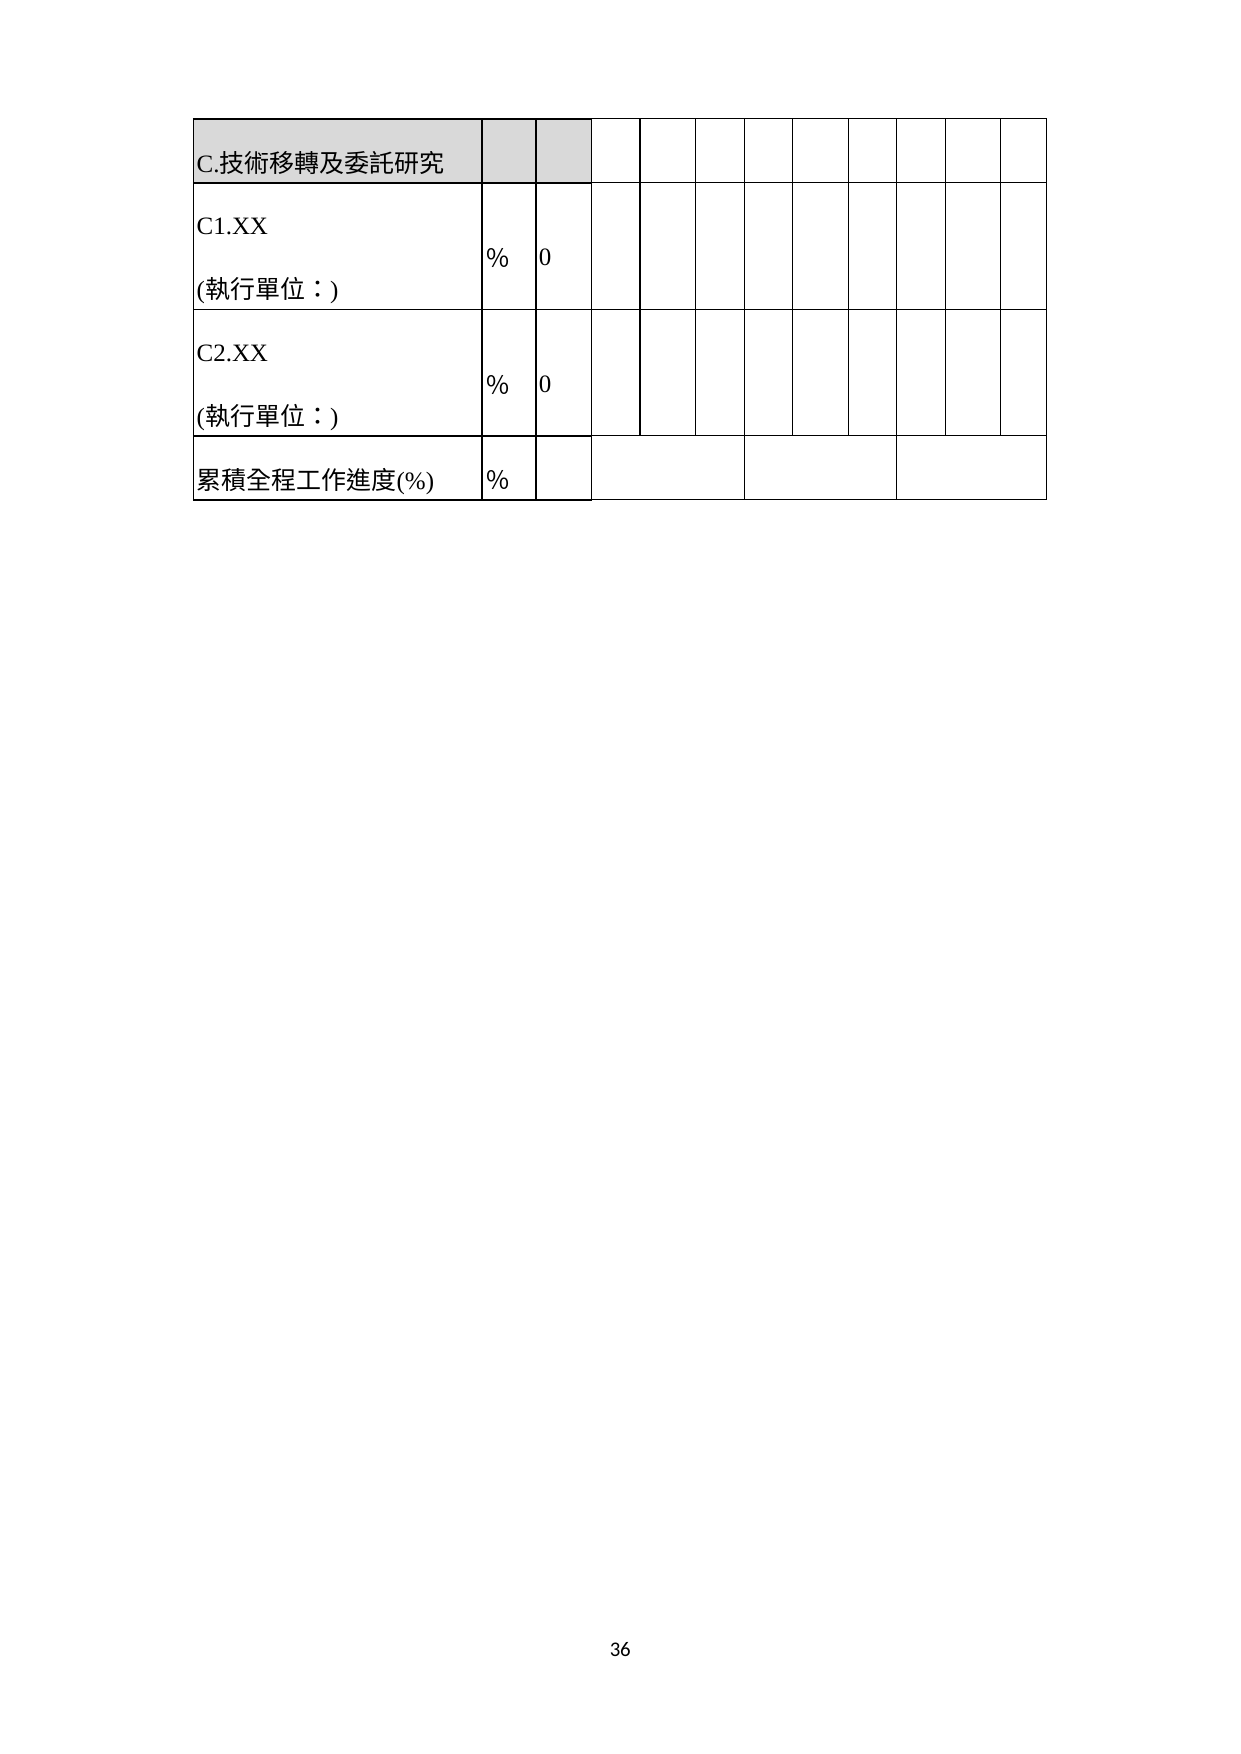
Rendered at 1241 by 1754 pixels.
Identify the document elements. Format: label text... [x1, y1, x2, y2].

table_cell [793, 310, 848, 435]
table_cell ％ [483, 310, 535, 435]
table_cell 累積全程工作進度(%) [194, 437, 481, 499]
table_cell [537, 120, 591, 182]
table_cell [592, 310, 639, 435]
table_cell C1.XX (執行單位：) [194, 184, 481, 309]
table_cell [745, 119, 792, 182]
table_cell [1001, 310, 1046, 435]
table_cell [641, 183, 695, 309]
table_cell [483, 120, 535, 182]
table_cell [849, 310, 896, 435]
table_cell [745, 310, 792, 435]
table_cell [897, 183, 945, 309]
table_cell 0 [537, 184, 591, 309]
table_cell ％ [483, 184, 535, 309]
table_cell [696, 119, 744, 182]
table_cell [592, 119, 639, 182]
table_cell [696, 310, 744, 435]
table_cell [641, 119, 695, 182]
table_cell C2.XX (執行單位：) [194, 310, 481, 435]
table_cell C.技術移轉及委託研究 [194, 120, 481, 182]
table_cell [946, 119, 1000, 182]
table_cell [793, 119, 848, 182]
table_cell [745, 436, 896, 499]
table_cell [849, 183, 896, 309]
table_cell [897, 436, 1046, 499]
table_cell 0 [537, 310, 591, 435]
table_cell [1001, 119, 1046, 182]
table_cell [641, 310, 695, 435]
table_cell [1001, 183, 1046, 309]
table_cell [946, 183, 1000, 309]
table_cell [793, 183, 848, 309]
table_cell [537, 437, 591, 499]
table_cell [946, 310, 1000, 435]
table_cell ％ [483, 437, 535, 499]
table_cell [745, 183, 792, 309]
table_cell [897, 119, 945, 182]
table_cell [849, 119, 896, 182]
table_cell [592, 436, 744, 499]
table_cell [897, 310, 945, 435]
table_cell [592, 183, 639, 309]
table_cell [696, 183, 744, 309]
